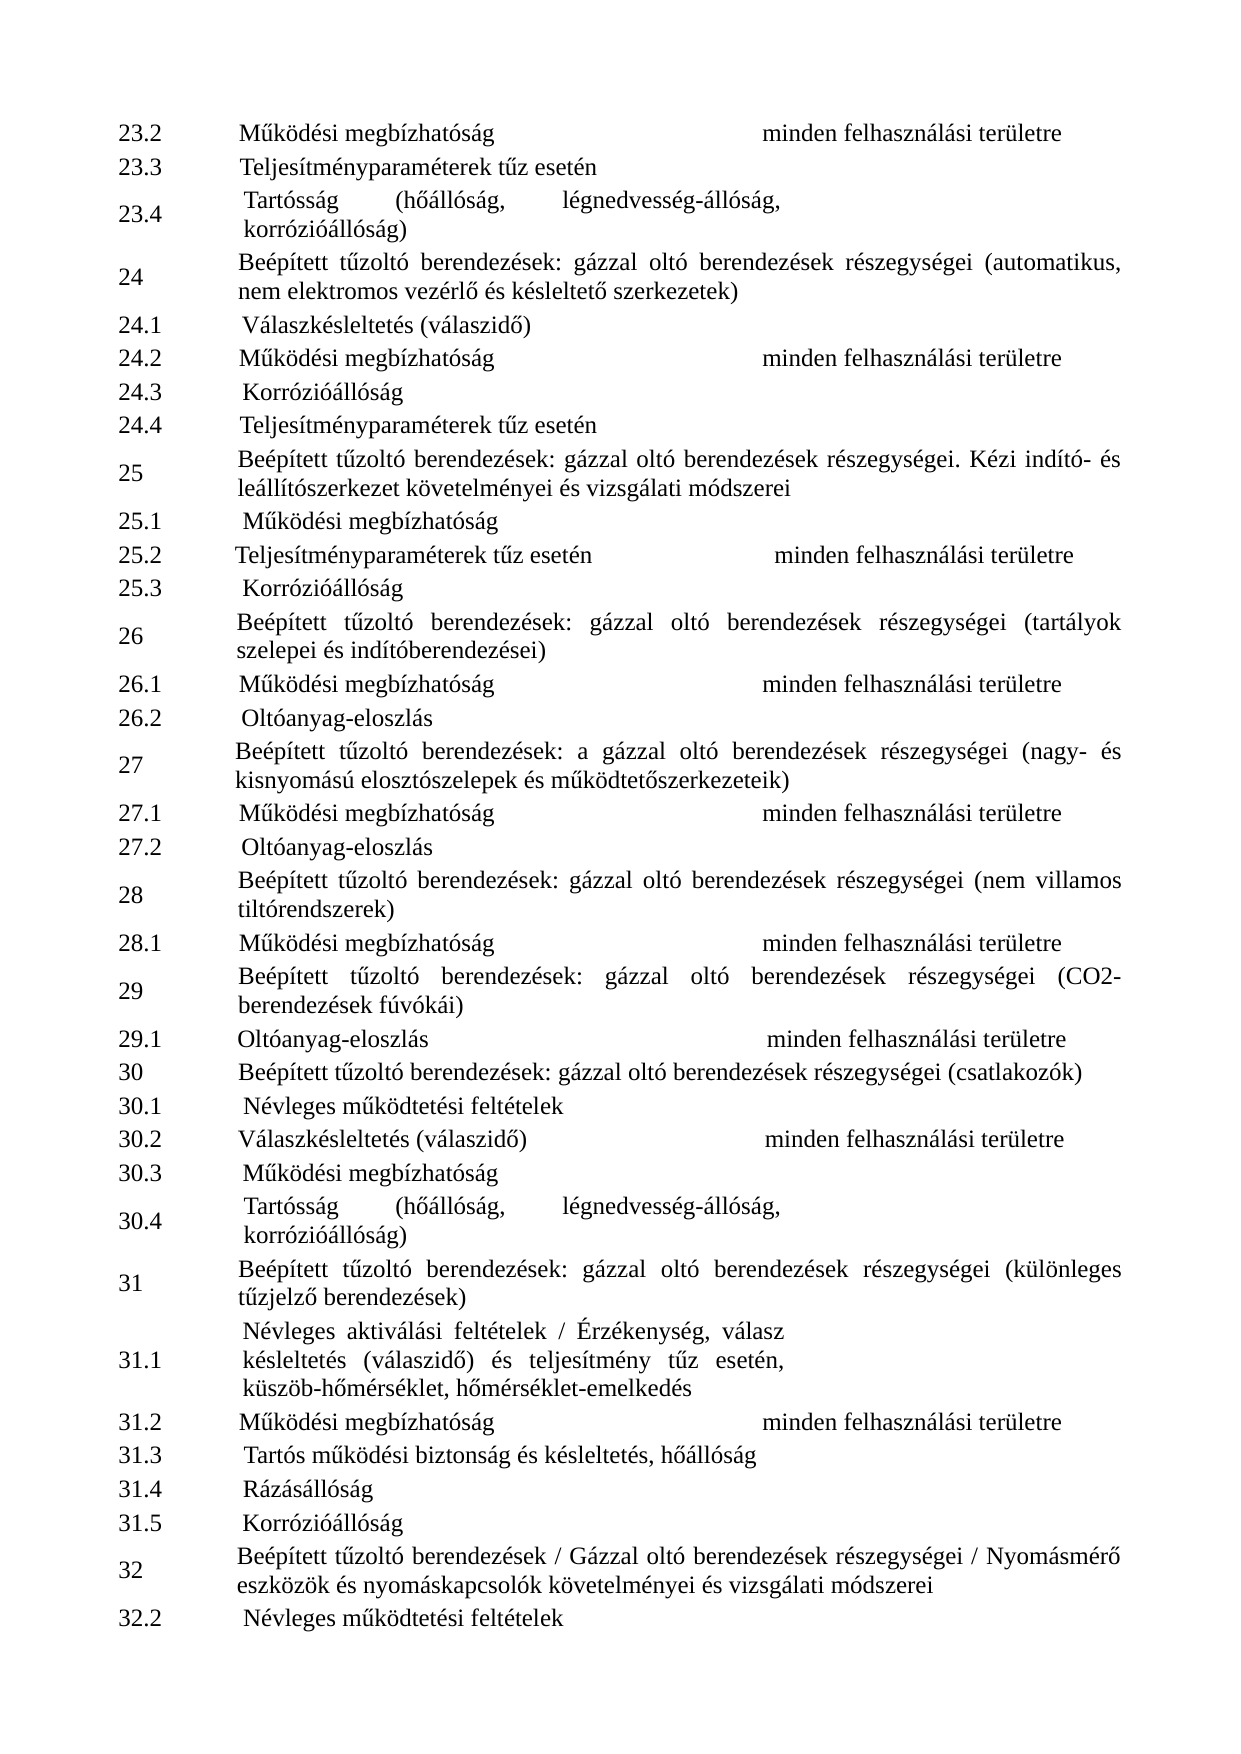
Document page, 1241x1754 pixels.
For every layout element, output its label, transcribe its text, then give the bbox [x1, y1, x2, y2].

table_header Működési megbízhatóság [242, 1158, 785, 1187]
table_header 23.4 [118, 185, 243, 243]
table_header 31.3 [118, 1441, 243, 1469]
table_header [781, 1441, 1122, 1469]
table_header [782, 1604, 1122, 1632]
table_header [790, 832, 1122, 861]
table_header [781, 185, 1122, 243]
table_header [790, 703, 1122, 731]
table_header minden felhasználási területre [767, 1024, 1122, 1052]
table_header Korrózióállóság [242, 377, 786, 406]
table_header 29 [118, 961, 238, 1019]
table_header 31.1 [118, 1316, 242, 1402]
table_header Korrózióállóság [242, 1508, 786, 1536]
table_header 24 [118, 248, 238, 305]
table_header Működési megbízhatóság [242, 506, 785, 535]
table_header 31.2 [118, 1407, 238, 1436]
table_header Névleges aktiválási feltételek / Érzékenység, válasz késleltetés (válaszidő) és teljesítmény tűz esetén, küszöb-hőmérséklet, hőmérséklet-emelkedés [242, 1316, 785, 1402]
table_header Válaszkésleltetés (válaszidő) [242, 310, 788, 338]
table_header 24.2 [118, 343, 238, 372]
table_header Működési megbízhatóság [239, 343, 762, 372]
table_header 31.5 [118, 1508, 242, 1536]
table_header Beépített tűzoltó berendezések: gázzal oltó berendezések részegységei (csatlakozók) [238, 1057, 1122, 1086]
table_header Oltóanyag-eloszlás [237, 1024, 767, 1052]
table_header [785, 1316, 1122, 1402]
table_header Korrózióállóság [242, 573, 786, 602]
table_header 32 [118, 1541, 237, 1599]
table_header [786, 377, 1122, 406]
table_header minden felhasználási területre [762, 1407, 1122, 1436]
table_header Működési megbízhatóság [239, 1407, 762, 1436]
table_header Működési megbízhatóság [239, 799, 762, 827]
table_header Tartósság (hőállóság, légnedvesség-állóság, korrózióállóság) [243, 1191, 781, 1249]
table_header [785, 1158, 1122, 1187]
table_header Névleges működtetési feltételek [243, 1091, 782, 1119]
table_header 30 [118, 1057, 238, 1086]
table_header 26.2 [118, 703, 241, 731]
table_header Tartósság (hőállóság, légnedvesség-állóság, korrózióállóság) [243, 185, 781, 243]
table_header Oltóanyag-eloszlás [241, 832, 790, 861]
table_header minden felhasználási területre [774, 540, 1122, 568]
table_header minden felhasználási területre [762, 343, 1122, 372]
table_header [782, 1091, 1122, 1119]
table_header Válaszkésleltetés (válaszidő) [238, 1124, 764, 1153]
table_header 24.4 [118, 410, 239, 439]
table_header Tartós működési biztonság és késleltetés, hőállóság [243, 1441, 781, 1469]
table_header [798, 152, 1122, 180]
table_header Beépített tűzoltó berendezések: gázzal oltó berendezések részegységei (nem villamos tiltórendszerek) [238, 866, 1122, 923]
table_header [798, 410, 1122, 439]
table_header 27 [118, 736, 235, 794]
table_header 26 [118, 607, 236, 664]
table_header Beépített tűzoltó berendezések: a gázzal oltó berendezések részegységei (nagy- és kisnyomású elosztószelepek és működtetőszerkezeteik) [235, 736, 1122, 794]
table_header minden felhasználási területre [762, 928, 1122, 957]
table_header minden felhasználási területre [765, 1124, 1122, 1153]
table_header 24.1 [118, 310, 242, 338]
table_header 30.3 [118, 1158, 242, 1187]
table_header 31.4 [118, 1474, 243, 1503]
table_header 28.1 [118, 928, 238, 957]
table_header 30.2 [118, 1124, 238, 1153]
table_header 23.3 [118, 152, 239, 180]
table_header 30.1 [118, 1091, 243, 1119]
table_header minden felhasználási területre [762, 118, 1122, 147]
table_header minden felhasználási területre [762, 799, 1122, 827]
table_header 31 [118, 1254, 238, 1311]
table_header Rázásállóság [243, 1474, 783, 1503]
table_header Beépített tűzoltó berendezések: gázzal oltó berendezések részegységei (CO2- berendezések fúvókái) [238, 961, 1122, 1019]
table_header Működési megbízhatóság [239, 118, 762, 147]
table_header Teljesítményparaméterek tűz esetén [235, 540, 774, 568]
table_header 27.1 [118, 799, 238, 827]
table_header 25.3 [118, 573, 242, 602]
table_header 25 [118, 444, 237, 501]
table_header Beépített tűzoltó berendezések: gázzal oltó berendezések részegységei (különleges tűzjelző berendezések) [238, 1254, 1122, 1311]
table_header 29.1 [118, 1024, 237, 1052]
table_header [783, 1474, 1122, 1503]
table_header 27.2 [118, 832, 241, 861]
table_header Működési megbízhatóság [239, 669, 762, 698]
table_header [781, 1191, 1122, 1249]
table_header 23.2 [118, 118, 238, 147]
table_header 25.1 [118, 506, 242, 535]
table_header [785, 506, 1122, 535]
table_header Névleges működtetési feltételek [243, 1604, 782, 1632]
table_header minden felhasználási területre [762, 669, 1122, 698]
table_header [788, 310, 1122, 338]
table_header Teljesítményparaméterek tűz esetén [239, 152, 798, 180]
table_header 25.2 [118, 540, 234, 568]
table_header [786, 1508, 1122, 1536]
table_header [786, 573, 1122, 602]
table_header 30.4 [118, 1191, 243, 1249]
table_header 24.3 [118, 377, 242, 406]
table_header 26.1 [118, 669, 238, 698]
table_header 32.2 [118, 1604, 243, 1632]
table_header Oltóanyag-eloszlás [241, 703, 790, 731]
table_header Beépített tűzoltó berendezések: gázzal oltó berendezések részegységei (automatikus, nem elektromos vezérlő és késleltető szerkezetek) [238, 248, 1122, 305]
table_header 28 [118, 866, 238, 923]
table_header Beépített tűzoltó berendezések / Gázzal oltó berendezések részegységei / Nyomásmérő eszközök és nyomáskapcsolók követelményei és vizsgálati módszerei [237, 1541, 1122, 1599]
table_header Beépített tűzoltó berendezések: gázzal oltó berendezések részegységei (tartályok szelepei és indítóberendezései) [236, 607, 1122, 664]
table_header Beépített tűzoltó berendezések: gázzal oltó berendezések részegységei. Kézi indító- és leállítószerkezet követelményei és vizsgálati módszerei [237, 444, 1122, 501]
table_header Működési megbízhatóság [239, 928, 762, 957]
table_header Teljesítményparaméterek tűz esetén [239, 410, 798, 439]
